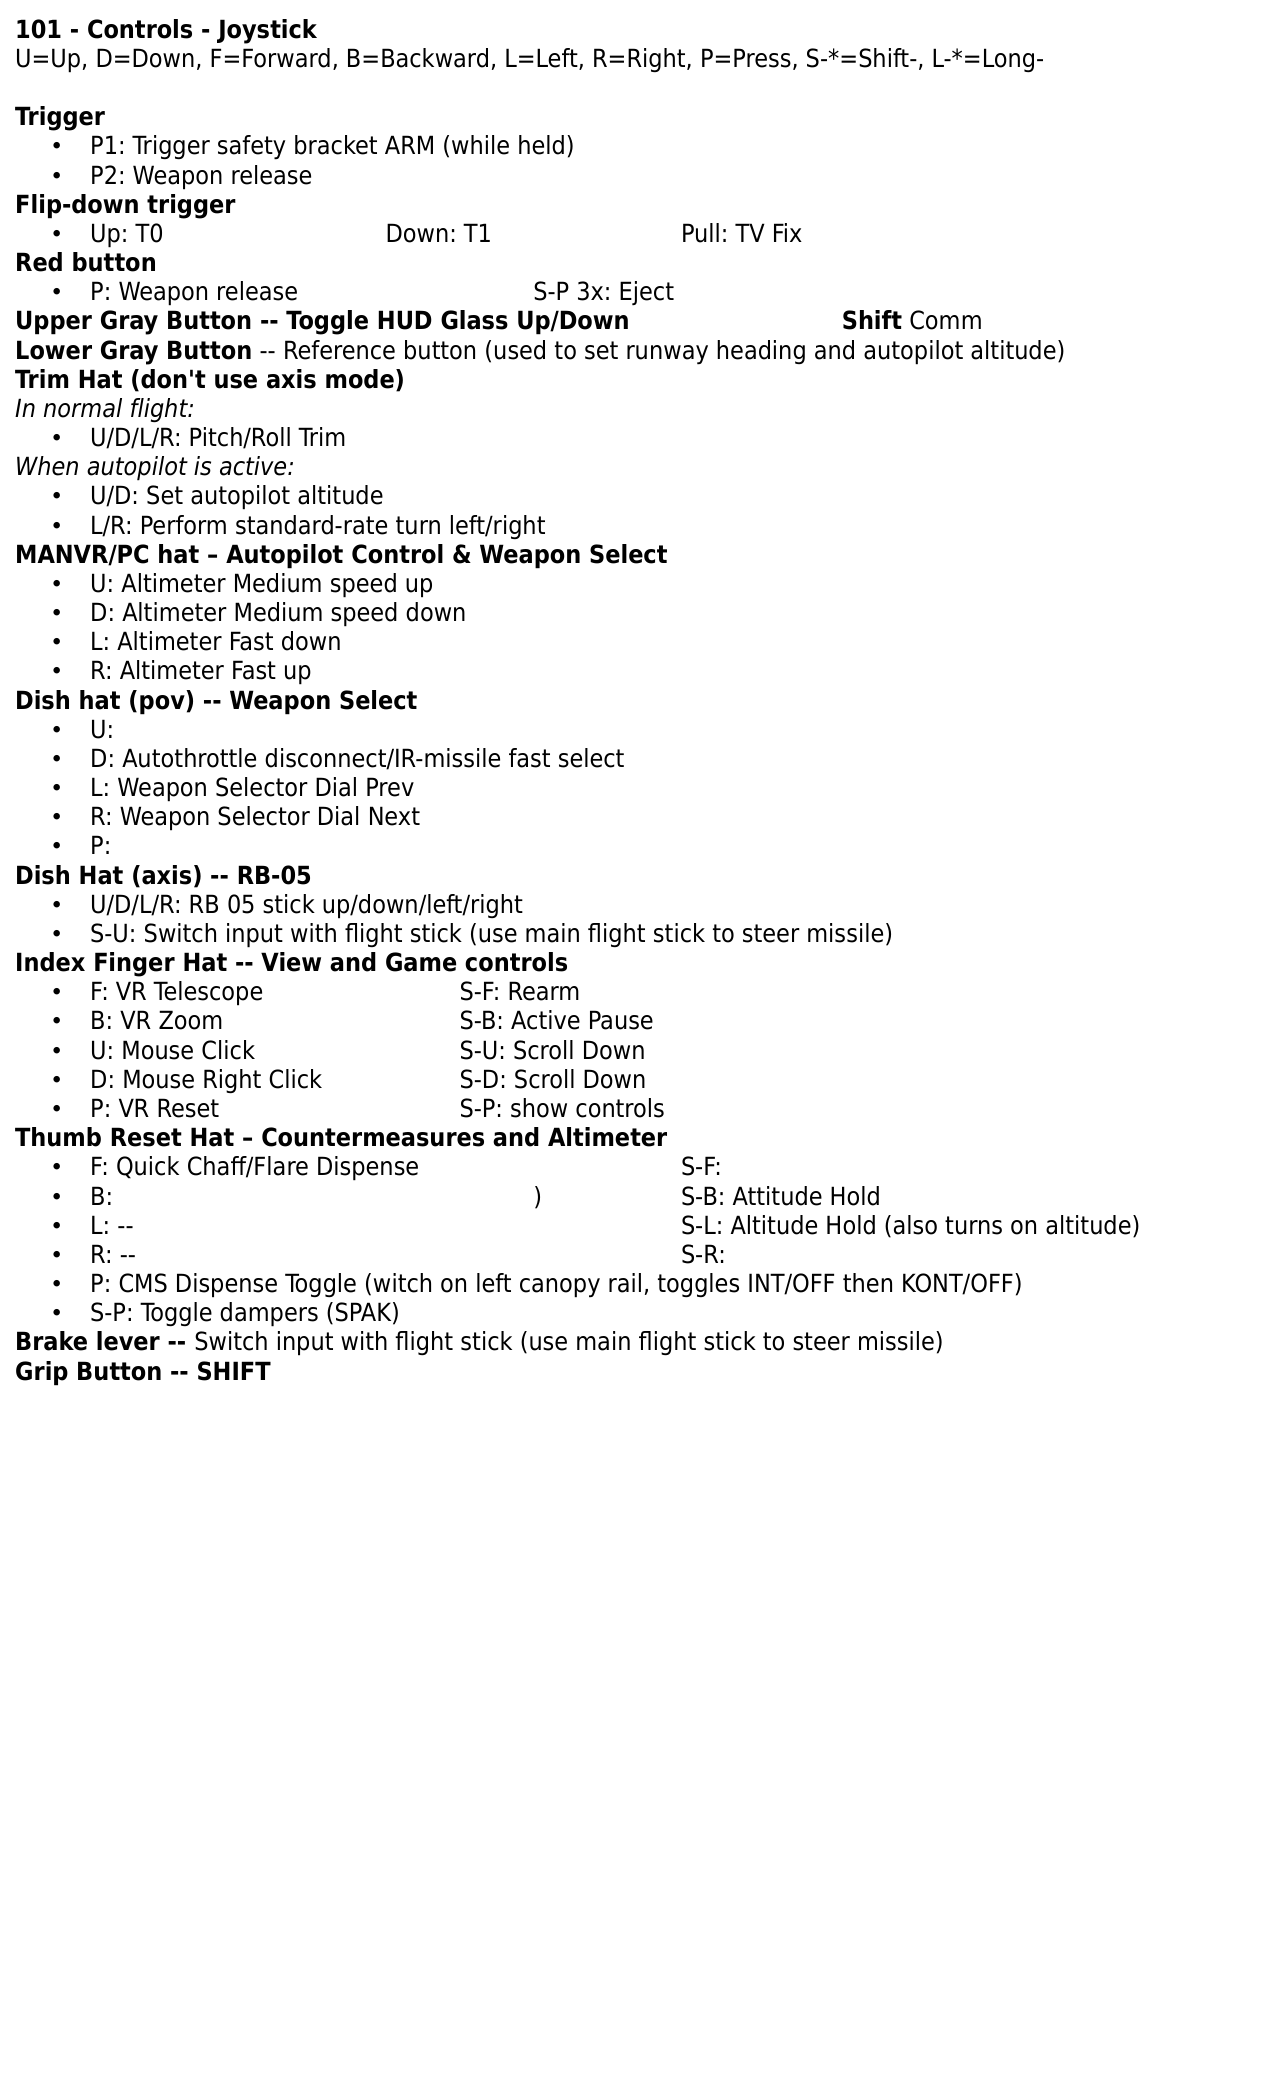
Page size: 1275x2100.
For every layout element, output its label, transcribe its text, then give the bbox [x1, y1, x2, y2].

list F: VR Telescope S-F: Rearm [52, 977, 1260, 1007]
list L/R: Perform standard-rate turn left/right [52, 511, 1260, 540]
list P1: Trigger safety bracket ARM (while held) [52, 132, 1260, 161]
list F: Quick Chaff/Flare Dispense S-F: [52, 1152, 1260, 1182]
list U/D/L/R: Pitch/Roll Trim [52, 423, 1260, 452]
list P: [52, 832, 1260, 861]
text Grip Button -- SHIFT [15, 1357, 1260, 1386]
text Index Finger Hat -- View and Game controls [15, 948, 1260, 977]
list P2: Weapon release [52, 161, 1260, 190]
text Flip-down trigger [15, 190, 1260, 219]
list U: [52, 715, 1260, 744]
list R: Weapon Selector Dial Next [52, 802, 1260, 832]
list D: Autothrottle disconnect/IR-missile fast select [52, 744, 1260, 773]
list L: -- S-L: Altitude Hold (also turns on altitude) [52, 1211, 1260, 1240]
list B: VR Zoom S-B: Active Pause [52, 1007, 1260, 1036]
list D: Mouse Right Click S-D: Scroll Down [52, 1065, 1260, 1094]
list P: VR Reset S-P: show controls [52, 1094, 1260, 1123]
text U=Up, D=Down, F=Forward, B=Backward, L=Left, R=Right, P=Press, S-*=Shift-, L-*=Long- [15, 44, 1260, 73]
list D: Altimeter Medium speed down [52, 598, 1260, 627]
text MANVR/PC hat – Autopilot Control & Weapon Select [15, 540, 1260, 569]
text Trim Hat (don't use axis mode) [15, 365, 1260, 394]
list B: ) S-B: Attitude Hold [52, 1182, 1260, 1211]
list U: Altimeter Medium speed up [52, 569, 1260, 598]
text Brake lever -- Switch input with flight stick (use main flight stick to steer missile) [15, 1327, 1260, 1357]
list S-U: Switch input with flight stick (use main flight stick to steer missile) [52, 919, 1260, 948]
text When autopilot is active: [15, 452, 1260, 482]
list U: Mouse Click S-U: Scroll Down [52, 1036, 1260, 1065]
list Up: T0 Down: T1 Pull: TV Fix [52, 219, 1260, 248]
text Red button [15, 248, 1260, 277]
text Lower Gray Button -- Reference button (used to set runway heading and autopilot altitude) [15, 336, 1260, 365]
text 101 - Controls - Joystick [15, 15, 1260, 44]
text Dish Hat (axis) -- RB-05 [15, 861, 1260, 890]
list R: -- S-R: [52, 1240, 1260, 1269]
list U/D: Set autopilot altitude [52, 482, 1260, 511]
list S-P: Toggle dampers (SPAK) [52, 1298, 1260, 1327]
text Upper Gray Button -- Toggle HUD Glass Up/Down Shift Comm [15, 307, 1260, 336]
list L: Altimeter Fast down [52, 627, 1260, 657]
text Thumb Reset Hat – Countermeasures and Altimeter [15, 1123, 1260, 1152]
text In normal f‌light: [15, 394, 1260, 423]
list P: Weapon release S-P 3x: Eject [52, 277, 1260, 307]
list U/D/L/R: RB 05 stick up/down/left/right [52, 890, 1260, 919]
text Dish hat (pov) -- Weapon Select [15, 686, 1260, 715]
list L: Weapon Selector Dial Prev [52, 773, 1260, 802]
list P: CMS Dispense Toggle (witch on left canopy rail, toggles INT/OFF then KONT/OFF) [52, 1269, 1260, 1298]
text Trigger [15, 102, 1260, 132]
list R: Altimeter Fast up [52, 657, 1260, 686]
